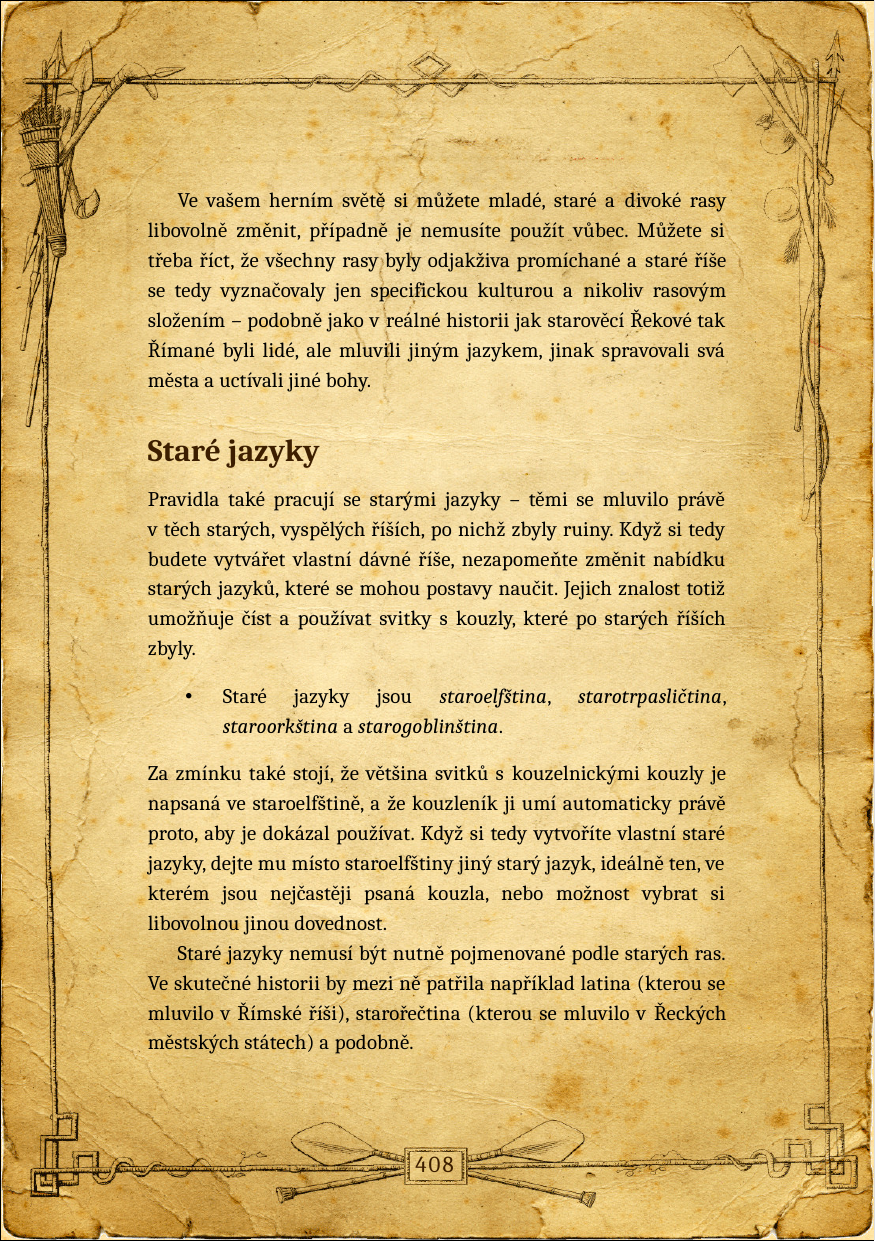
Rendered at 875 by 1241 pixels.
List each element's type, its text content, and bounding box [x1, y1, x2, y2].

text Pravidla také pracují se starými jazyky – těmi se mluvilo právě v⁠ těch starých, vyspělých říších, po nichž zbyly ruiny. Když si tedy budete vytvářet vlastní dávné říše, nezapomeňte změnit nabídku starých jazyků, které se mohou postavy naučit. Jejich znalost totiž umožňuje číst a⁠ používat svitky s⁠ kouzly, které po starých říších zbyly. [148, 487, 726, 661]
picture [1, 1, 874, 1240]
text Ve vašem herním světě si můžete mladé, staré a⁠ divoké rasy libovolně změnit, případně je nemusíte použít vůbec. Můžete si třeba říct, že všechny rasy byly odjakživa promíchané a⁠ staré říše se tedy vyznačovaly jen specifickou kulturou a⁠ nikoliv rasovým složením – podobně jako v⁠ reálné historii jak starověcí Řekové tak Římané byli lidé, ale mluvili jiným jazykem, jinak spravovali svá města a⁠ uctívali jiné bohy. [148, 189, 726, 392]
text Za zmínku také stojí, že většina svitků s⁠ kouzelnickými kouzly je napsaná ve staroelfštině, a⁠ že kouzleník ji umí automaticky právě proto, aby je dokázal používat. Když si tedy vytvoříte vlastní staré jazyky, dejte mu místo staroelfštiny jiný starý jazyk, ideálně ten, ve kterém jsou nejčastěji psaná kouzla, nebo možnost vybrat si libovolnou jinou dovednost. Staré jazyky nemusí být nutně pojmenované podle starých ras. Ve skutečné historii by mezi ně patřila například latina (kterou se mluvilo v⁠ Římské říši), starořečtina (kterou se mluvilo v⁠ Řeckých městských státech) a⁠ podobně. [148, 762, 726, 1055]
list Staré jazyky jsou staroelfština, starotrpasličtina, staroorkština a⁠ starogoblinština. [185, 684, 726, 738]
subtitle Staré jazyky [148, 434, 726, 470]
